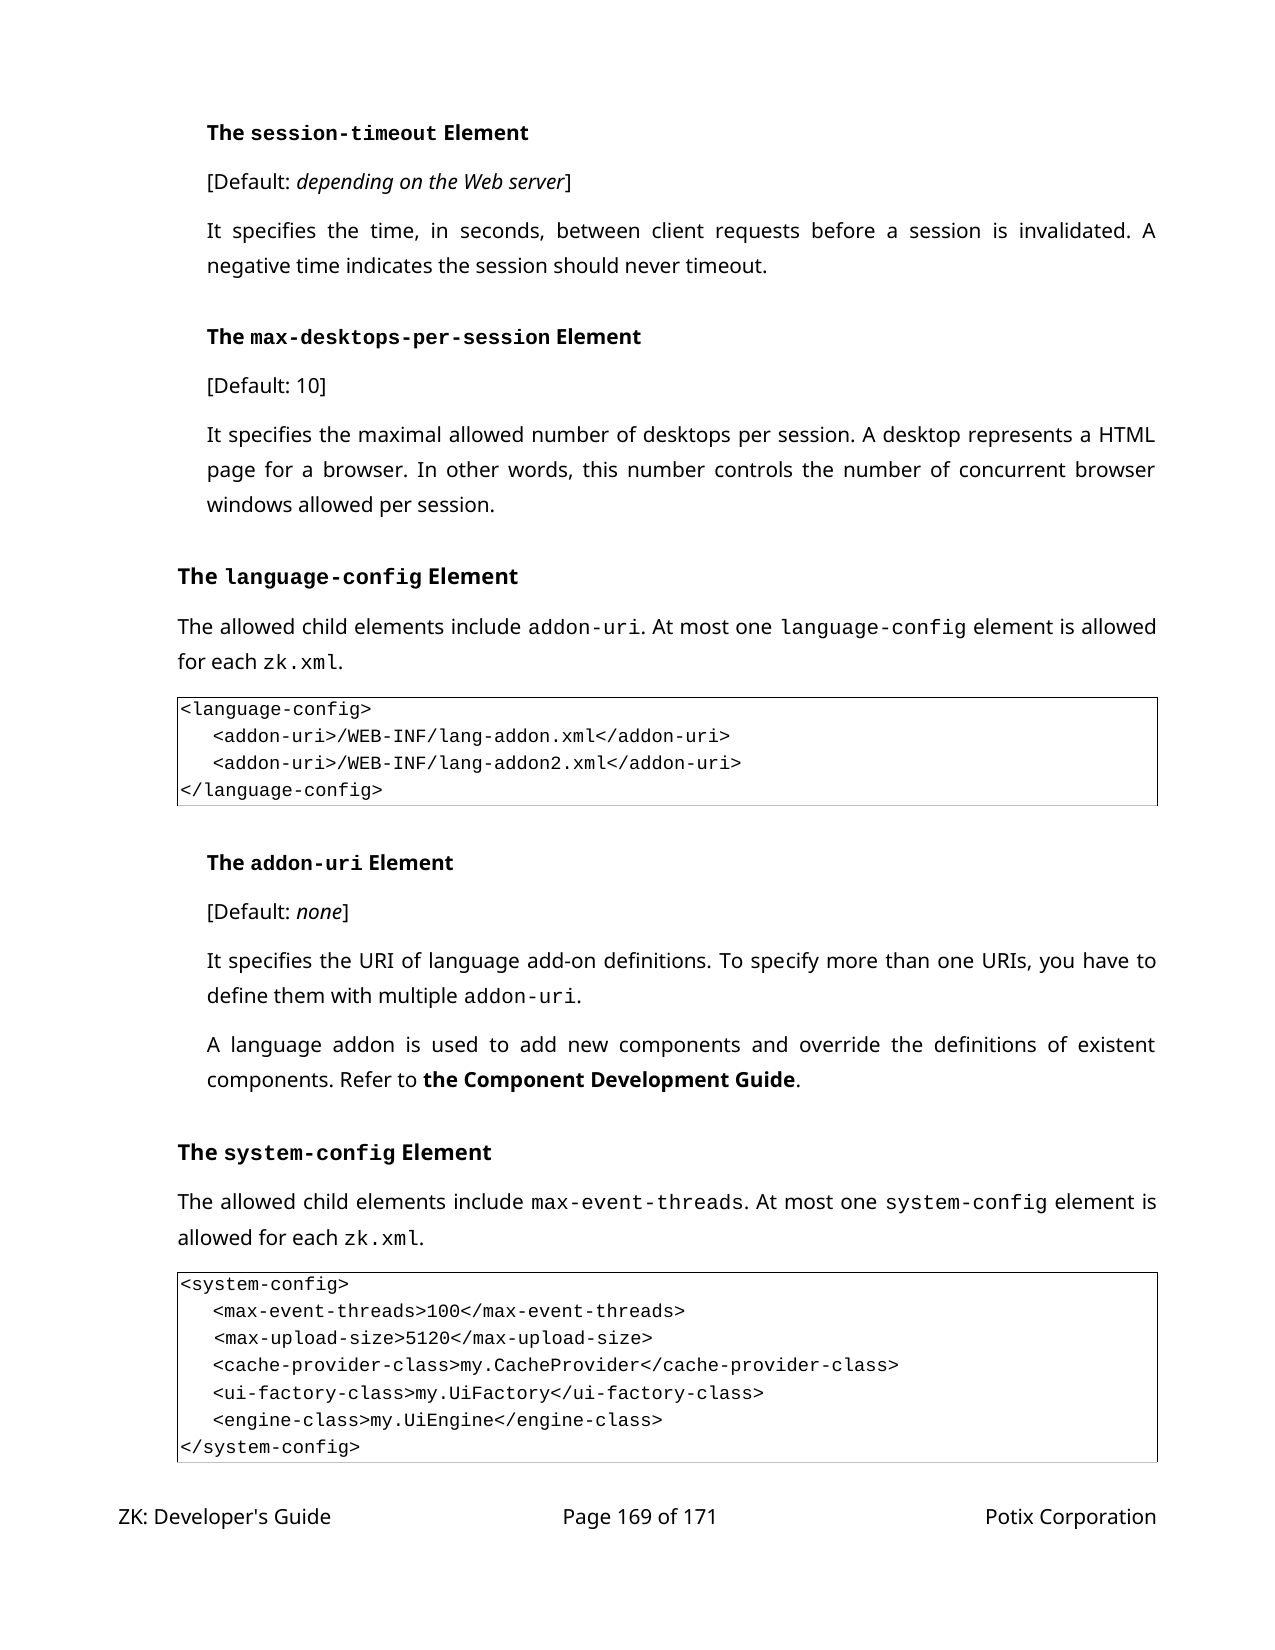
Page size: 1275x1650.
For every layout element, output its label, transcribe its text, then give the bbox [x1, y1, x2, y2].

subtitle The addon-uri Element [207, 848, 1157, 877]
text <max-upload-size>5120</max-upload-size> [178, 1326, 1157, 1350]
text A language addon is used to add new components and override the definitions of existent components. Refer to the Component Development Guide. [207, 1030, 1157, 1094]
text <addon-uri>/WEB-INF/lang-addon2.xml</addon-uri> [178, 751, 1157, 775]
text The allowed child elements include addon-uri. At most one language-config element is allowed for each zk.xml. [177, 612, 1157, 676]
text [Default: none] [207, 897, 1157, 925]
text The allowed child elements include max-event-threads. At most one system-config element is allowed for each zk.xml. [177, 1187, 1157, 1251]
text [Default: 10] [207, 371, 1157, 399]
text <cache-provider-class>my.CacheProvider</cache-provider-class> [178, 1353, 1157, 1378]
text It specifies the maximal allowed number of desktops per session. A desktop represents a HTML page for a browser. In other words, this number controls the number of concurrent browser windows allowed per session. [207, 420, 1157, 519]
text <addon-uri>/WEB-INF/lang-addon.xml</addon-uri> [178, 724, 1157, 748]
text </system-config> [178, 1435, 1157, 1462]
text </language-config> [178, 778, 1157, 805]
text [Default: depending on the Web server] [207, 167, 1157, 196]
subtitle The max-desktops-per-session Element [207, 322, 1157, 351]
text It specifies the URI of language add-on definitions. To specify more than one URIs, you have to define them with multiple addon-uri. [207, 946, 1157, 1010]
text <language-config> [178, 698, 1157, 721]
subtitle The system-config Element [177, 1136, 1157, 1166]
subtitle The session-timeout Element [207, 118, 1157, 147]
subtitle The language-config Element [177, 561, 1157, 591]
text It specifies the time, in seconds, between client requests before a session is invalidated. A negative time indicates the session should never timeout. [207, 216, 1157, 279]
text <system-config> [178, 1273, 1157, 1296]
text <max-event-threads>100</max-event-threads> [178, 1299, 1157, 1323]
text <ui-factory-class>my.UiFactory</ui-factory-class> [178, 1381, 1157, 1405]
text <engine-class>my.UiEngine</engine-class> [178, 1408, 1157, 1432]
